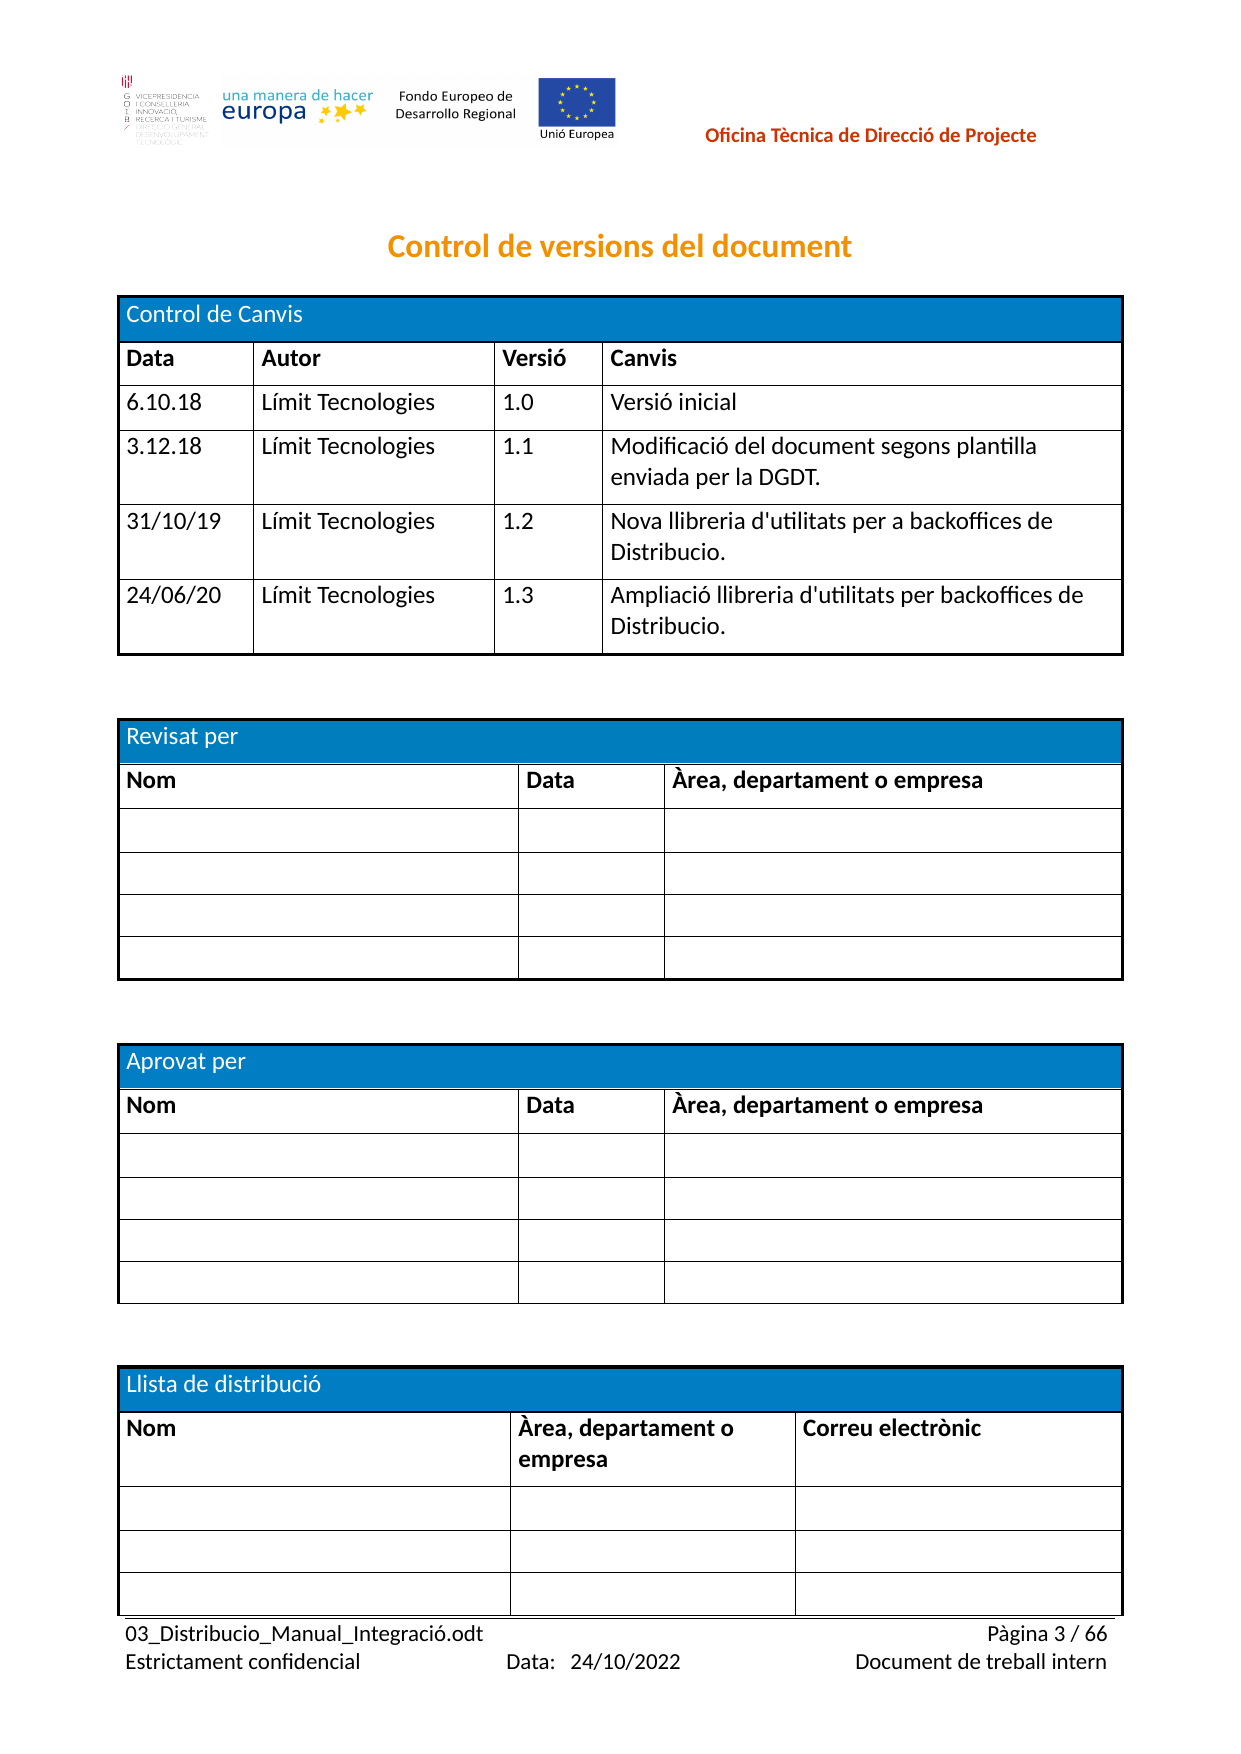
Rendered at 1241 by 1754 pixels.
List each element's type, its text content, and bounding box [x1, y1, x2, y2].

table_cell 6.10.18 [120, 386, 253, 429]
table_cell Nom [120, 765, 518, 808]
table_cell [519, 937, 664, 978]
table_cell Versió inicial [603, 386, 1121, 429]
table_cell [120, 853, 518, 894]
table_header Aprovat per [120, 1046, 1121, 1088]
table_cell Versió [495, 343, 602, 385]
table_cell Àrea, departament o empresa [665, 1090, 1121, 1133]
table_cell 3.12.18 [120, 431, 253, 504]
table_cell Nom [120, 1090, 518, 1133]
table_cell [519, 1220, 664, 1261]
table_cell [665, 1220, 1121, 1261]
table_cell 1.3 [495, 580, 602, 653]
table_cell 1.2 [495, 505, 602, 579]
table_cell 24/06/20 [120, 580, 253, 653]
table_cell 1.1 [495, 431, 602, 504]
table_header Revisat per [120, 721, 1121, 763]
table_cell [665, 895, 1121, 936]
table_cell Límit Tecnologies [254, 505, 494, 579]
table_cell [796, 1531, 1121, 1572]
table_cell [511, 1487, 795, 1530]
table_cell [519, 1262, 664, 1303]
table_cell Límit Tecnologies [254, 580, 494, 653]
table_cell Autor [254, 343, 494, 385]
table_cell Data [519, 765, 664, 808]
table_cell Data [120, 343, 253, 385]
table_cell [120, 1531, 510, 1572]
table_cell [665, 853, 1121, 894]
table_cell Modificació del document segons plantilla enviada per la DGDT. [603, 431, 1121, 504]
table_cell [665, 809, 1121, 852]
table_cell [120, 1178, 518, 1219]
table_cell Data [519, 1090, 664, 1133]
table_cell Límit Tecnologies [254, 431, 494, 504]
table_cell [120, 809, 518, 852]
picture [219, 73, 621, 147]
table_cell Àrea, departament o empresa [511, 1413, 795, 1486]
table_cell [120, 1573, 510, 1614]
table_header Llista de distribució [120, 1369, 1121, 1411]
table_cell Ampliació llibreria d'utilitats per backoffices de Distribucio. [603, 580, 1121, 653]
table_cell Correu electrònic [796, 1413, 1121, 1486]
table_cell [665, 1178, 1121, 1219]
table_cell [120, 1220, 518, 1261]
table_cell [519, 1134, 664, 1177]
table_cell [120, 937, 518, 978]
subtitle Control de versions del document [118, 225, 1122, 266]
table_cell [120, 1487, 510, 1530]
table_cell [519, 809, 664, 852]
table_cell Nom [120, 1413, 510, 1486]
table_cell [519, 895, 664, 936]
table_cell [120, 1262, 518, 1303]
table_cell [120, 1134, 518, 1177]
table_cell [796, 1487, 1121, 1530]
table_cell Nova llibreria d'utilitats per a backoffices de Distribucio. [603, 505, 1121, 579]
table_cell 1.0 [495, 386, 602, 429]
picture [118, 73, 213, 147]
table_header Control de Canvis [120, 298, 1121, 341]
table_cell [665, 937, 1121, 978]
table_cell Canvis [603, 343, 1121, 385]
table_cell 31/10/19 [120, 505, 253, 579]
table_cell [120, 895, 518, 936]
table_cell [511, 1573, 795, 1614]
table_cell [665, 1262, 1121, 1303]
table_cell [665, 1134, 1121, 1177]
table_cell Àrea, departament o empresa [665, 765, 1121, 808]
table_cell [519, 853, 664, 894]
table_cell [519, 1178, 664, 1219]
table_cell [796, 1573, 1121, 1614]
table_cell Límit Tecnologies [254, 386, 494, 429]
table_cell [511, 1531, 795, 1572]
